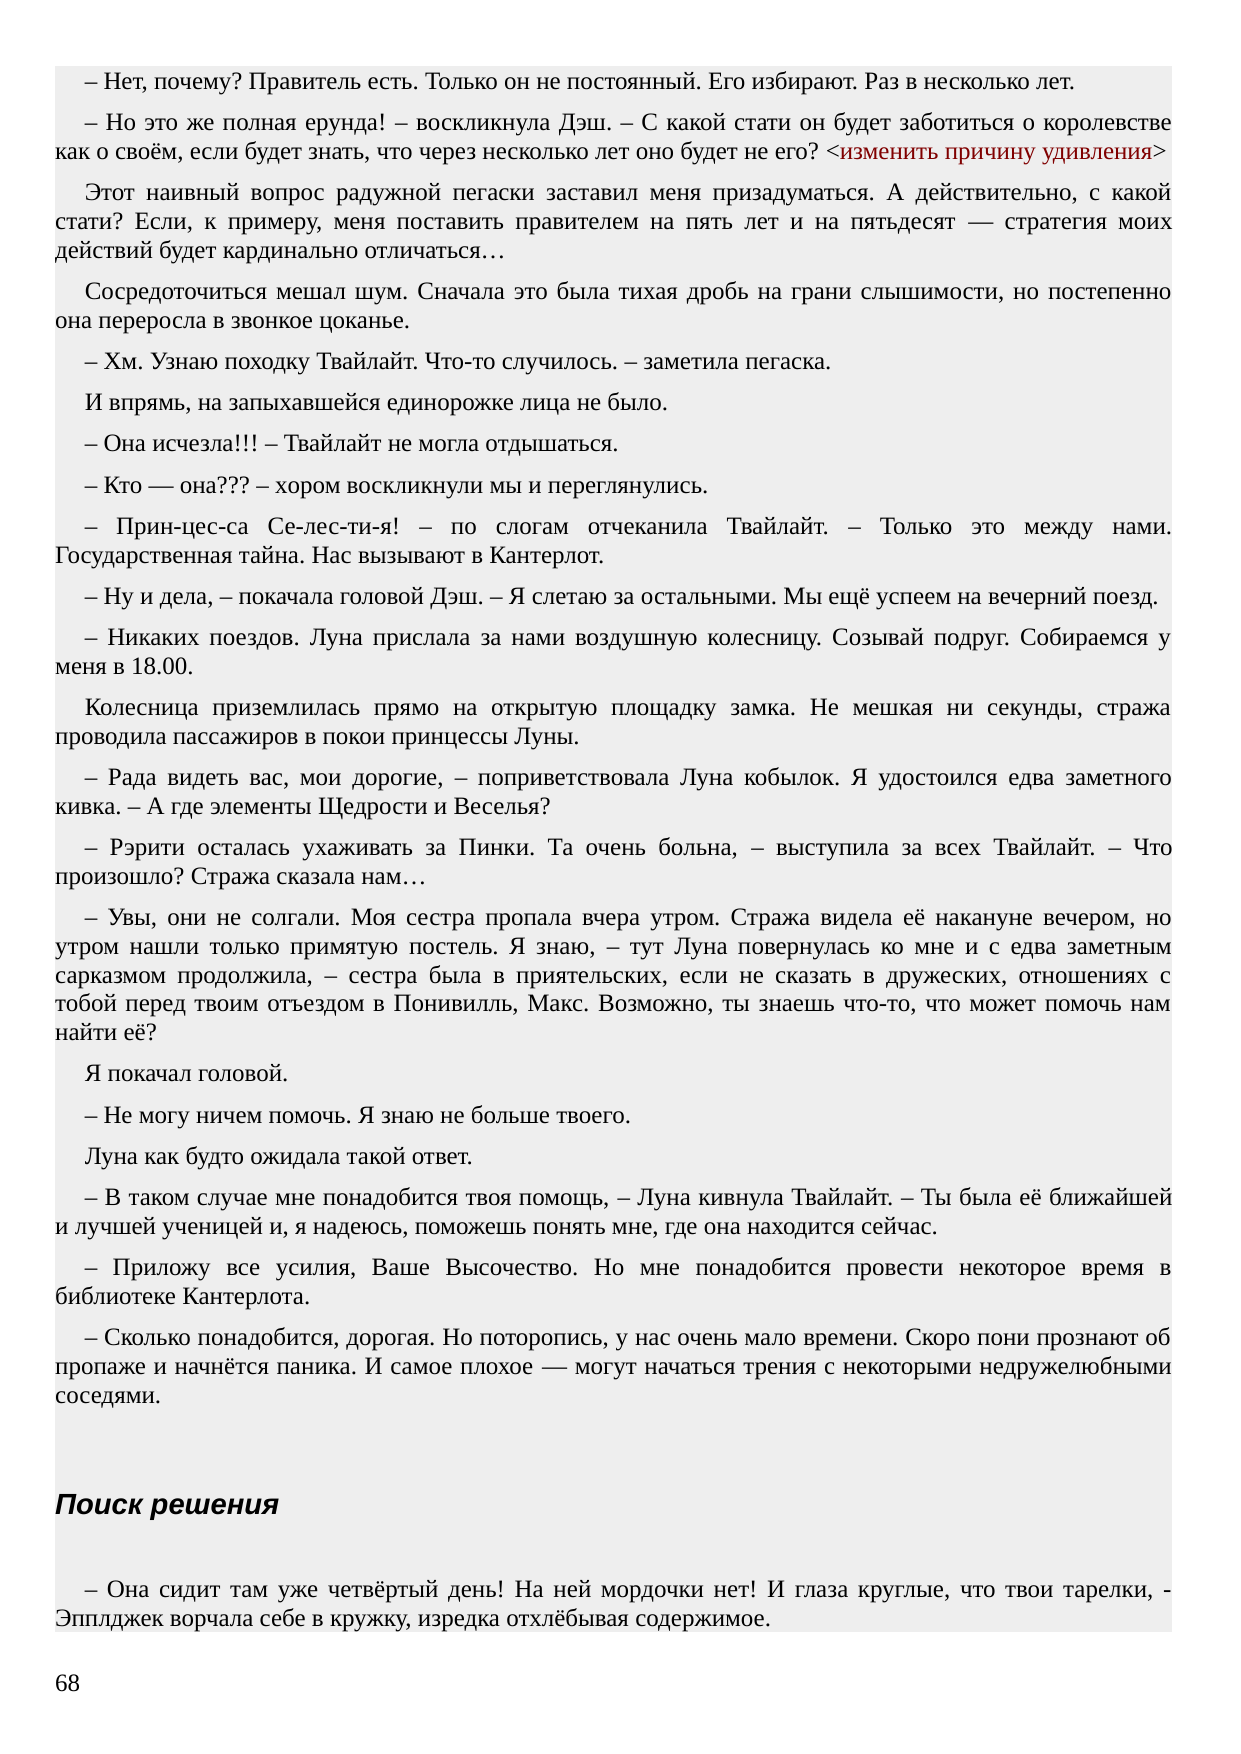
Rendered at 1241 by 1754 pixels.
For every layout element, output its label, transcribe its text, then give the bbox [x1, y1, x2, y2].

text Я покачал головой. [55, 1058, 1172, 1087]
subtitle Поиск решения [55, 1487, 1172, 1521]
text – Увы, они не солгали. Моя сестра пропала вчера утром. Стража видела её накануне вечером, но утром нашли только примятую постель. Я знаю, – тут Луна повернулась ко мне и с едва заметным сарказмом продолжила, – сестра была в приятельских, если не сказать в дружеских, отношениях с тобой перед твоим отъездом в Понивилль, Макс. Возможно, ты знаешь что-то, что может помочь нам найти её? [55, 902, 1172, 1046]
text – Рэрити осталась ухаживать за Пинки. Та очень больна, – выступила за всех Твайлайт. – Что произошло? Стража сказала нам… [55, 832, 1172, 890]
text – Кто — она??? – хором воскликнули мы и переглянулись. [55, 470, 1172, 498]
text – Не могу ничем помочь. Я знаю не больше твоего. [55, 1100, 1172, 1128]
text Сосредоточиться мешал шум. Сначала это была тихая дробь на грани слышимости, но постепенно она переросла в звонкое цоканье. [55, 276, 1172, 333]
text – В таком случае мне понадобится твоя помощь, – Луна кивнула Твайлайт. – Ты была её ближайшей и лучшей ученицей и, я надеюсь, поможешь понять мне, где она находится сейчас. [55, 1182, 1172, 1240]
text – Сколько понадобится, дорогая. Но поторопись, у нас очень мало времени. Скоро пони прознают об пропаже и начнётся паника. И самое плохое — могут начаться трения с некоторыми недружелюбными соседями. [55, 1322, 1172, 1408]
text Колесница приземлилась прямо на открытую площадку замка. Не мешкая ни секунды, стража проводила пассажиров в покои принцессы Луны. [55, 692, 1172, 750]
text – Нет, почему? Правитель есть. Только он не постоянный. Его избирают. Раз в несколько лет. [55, 66, 1172, 95]
text – Она исчезла!!! – Твайлайт не могла отдышаться. [55, 428, 1172, 457]
text – Рада видеть вас, мои дорогие, – поприветствовала Луна кобылок. Я удостоился едва заметного кивка. – А где элементы Щедрости и Веселья? [55, 762, 1172, 820]
text Этот наивный вопрос радужной пегаски заставил меня призадуматься. А действительно, с какой стати? Если, к примеру, меня поставить правителем на пять лет и на пятьдесят — стратегия моих действий будет кардинально отличаться… [55, 177, 1172, 263]
text – Хм. Узнаю походку Твайлайт. Что-то случилось. – заметила пегаска. [55, 346, 1172, 375]
text – Прин-цес-са Се-лес-ти-я! – по слогам отчеканила Твайлайт. – Только это между нами. Государственная тайна. Нас вызывают в Кантерлот. [55, 511, 1172, 568]
text – Но это же полная ерунда! – воскликнула Дэш. – С какой стати он будет заботиться о королевстве как о своём, если будет знать, что через несколько лет оно будет не его? <изменить причину удивления> [55, 107, 1172, 165]
text – Приложу все усилия, Ваше Высочество. Но мне понадобится провести некоторое время в библиотеке Кантерлота. [55, 1252, 1172, 1310]
text Луна как будто ожидала такой ответ. [55, 1141, 1172, 1170]
text – Она сидит там уже четвёртый день! На ней мордочки нет! И глаза круглые, что твои тарелки, - Эпплджек ворчала себе в кружку, изредка отхлёбывая содержимое. [55, 1574, 1172, 1632]
text – Ну и дела, – покачала головой Дэш. – Я слетаю за остальными. Мы ещё успеем на вечерний поезд. [55, 581, 1172, 610]
text – Никаких поездов. Луна прислала за нами воздушную колесницу. Созывай подруг. Собираемся у меня в 18.00. [55, 622, 1172, 680]
text И впрямь, на запыхавшейся единорожке лица не было. [55, 387, 1172, 416]
